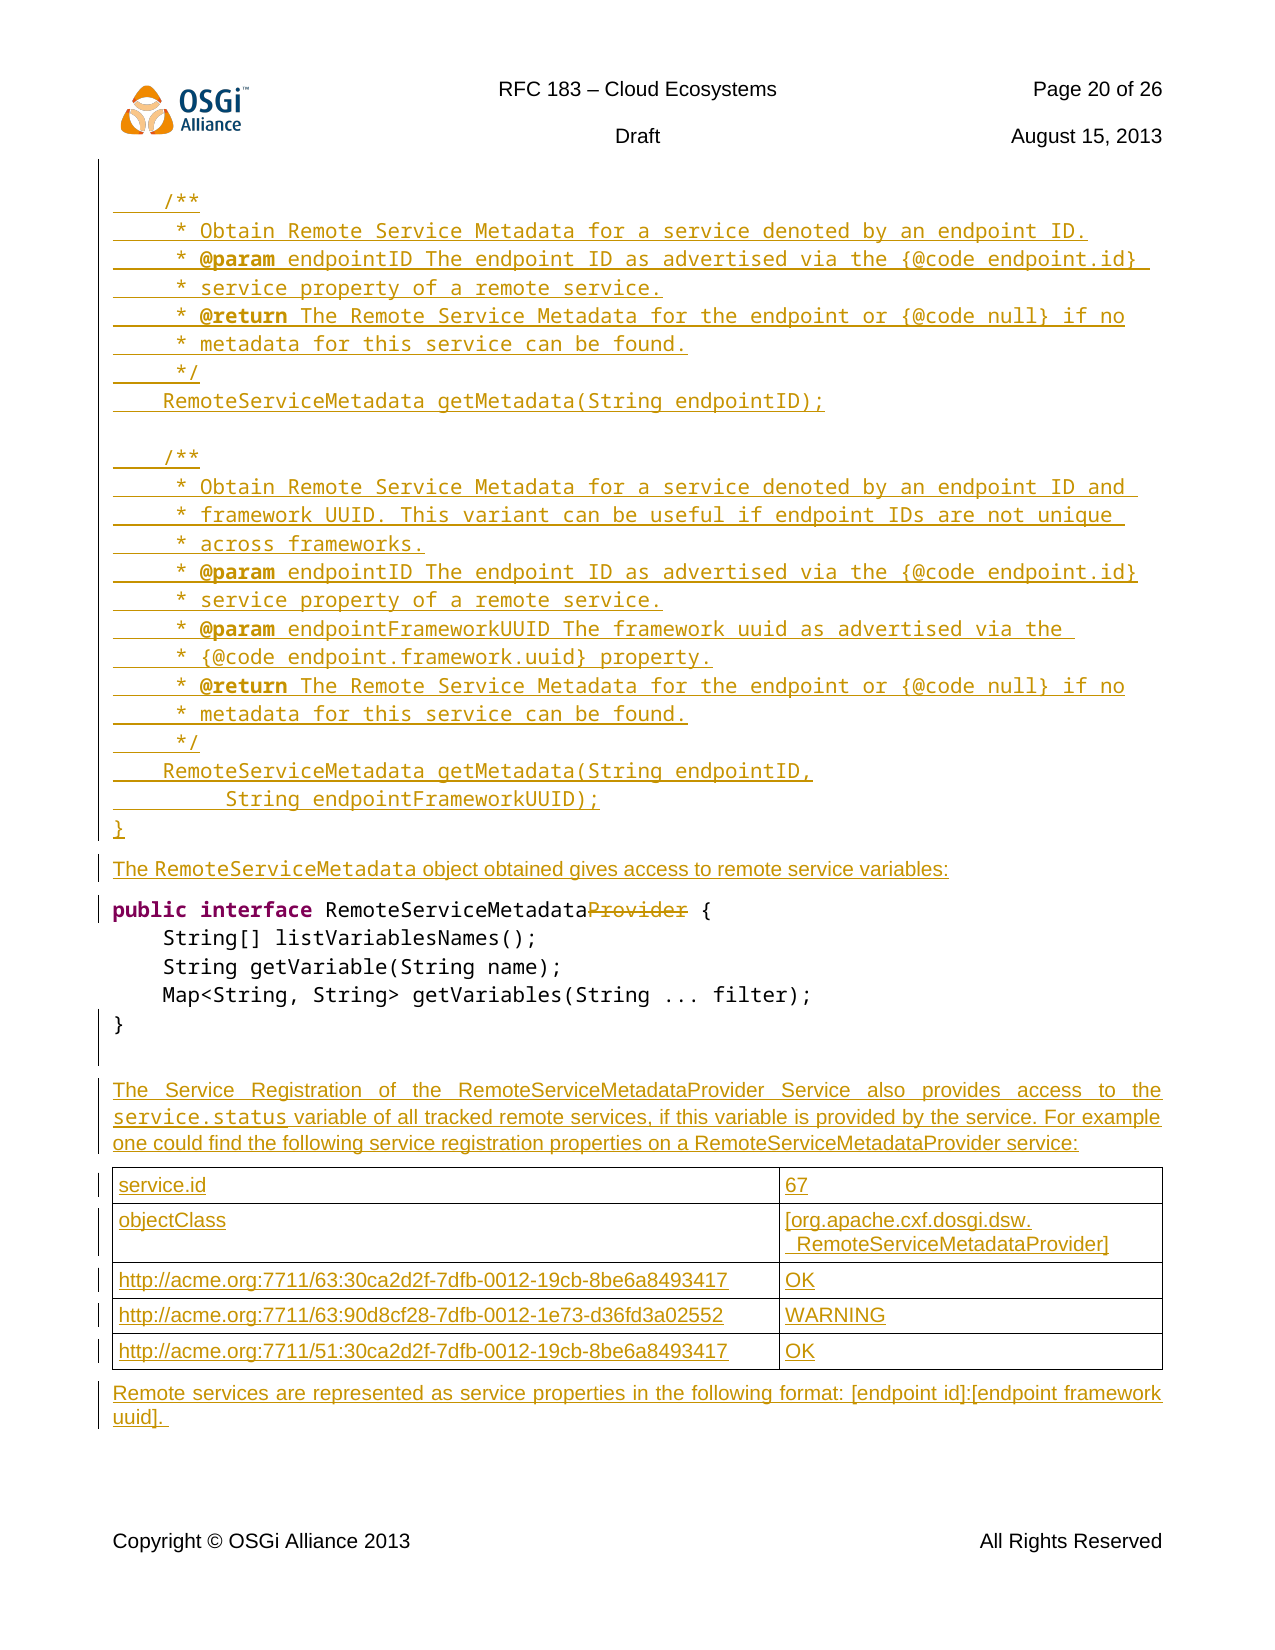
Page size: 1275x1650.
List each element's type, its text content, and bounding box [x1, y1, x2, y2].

text RemoteServiceMetadata getMetadata(String endpointID); [112, 386, 1162, 415]
text one could find the following service registration properties on a RemoteServiceMetadataProvider service: [112, 1127, 1162, 1154]
text Map<String, String> getVariables(String ... filter); [112, 980, 1162, 1009]
table_cell http://acme.org:7711/63:90d8cf28-7dfb-0012-1e73-d36fd3a02552 [113, 1299, 779, 1333]
table_cell WARNING [780, 1299, 1162, 1333]
text RemoteServiceMetadata getMetadata(String endpointID, [112, 756, 1162, 784]
table_cell objectClass [113, 1204, 779, 1262]
table_cell [org.apache.cxf.dosgi.dsw. RemoteServiceMetadataProvider] [780, 1204, 1162, 1262]
text * {@code endpoint.framework.uuid} property. [112, 642, 1162, 671]
text * @return The Remote Service Metadata for the endpoint or {@code null} if no [112, 301, 1162, 329]
text /** [112, 443, 1162, 472]
text Remote services are represented as service properties in the following format: [endpoint id]:[endpoint framework [112, 1381, 1162, 1402]
table_cell http://acme.org:7711/51:30ca2d2f-7dfb-0012-19cb-8be6a8493417 [113, 1334, 779, 1368]
text } [112, 813, 1162, 841]
text The RemoteServiceMetadata object obtained gives access to remote service variables: [112, 854, 1162, 882]
text public interface RemoteServiceMetadata { [112, 895, 1162, 923]
text * @return The Remote Service Metadata for the endpoint or {@code null} if no [112, 671, 1162, 699]
picture [113, 78, 257, 142]
text uuid]. [112, 1403, 1162, 1429]
text * @param endpointID The endpoint ID as advertised via the {@code endpoint.id} [112, 244, 1162, 273]
text * @param endpointFrameworkUUID The framework uuid as advertised via the [112, 614, 1162, 642]
text service.status variable of all tracked remote services, if this variable is provided by the service. For example [112, 1100, 1162, 1126]
text * framework UUID. This variant can be useful if endpoint IDs are not unique [112, 500, 1162, 529]
text * @param endpointID The endpoint ID as advertised via the {@code endpoint.id} [112, 557, 1162, 586]
text */ [112, 728, 1162, 756]
text * Obtain Remote Service Metadata for a service denoted by an endpoint ID. [112, 216, 1162, 244]
table_cell OK [780, 1263, 1162, 1297]
text */ [112, 358, 1162, 386]
text * Obtain Remote Service Metadata for a service denoted by an endpoint ID and [112, 472, 1162, 500]
table_header service.id [113, 1168, 779, 1202]
text String[] listVariablesNames(); [112, 923, 1162, 952]
table_header 67 [780, 1168, 1162, 1202]
text String getVariable(String name); [112, 952, 1162, 980]
text * across frameworks. [112, 529, 1162, 557]
table_cell http://acme.org:7711/63:30ca2d2f-7dfb-0012-19cb-8be6a8493417 [113, 1263, 779, 1297]
text * metadata for this service can be found. [112, 699, 1162, 728]
text * service property of a remote service. [112, 586, 1162, 614]
text String endpointFrameworkUUID); [112, 784, 1162, 813]
text /** [112, 187, 1162, 216]
table_cell OK [780, 1334, 1162, 1368]
text * service property of a remote service. [112, 273, 1162, 301]
text } [112, 1009, 1162, 1037]
text The Service Registration of the RemoteServiceMetadataProvider Service also provides access to the [112, 1078, 1162, 1099]
text * metadata for this service can be found. [112, 329, 1162, 358]
